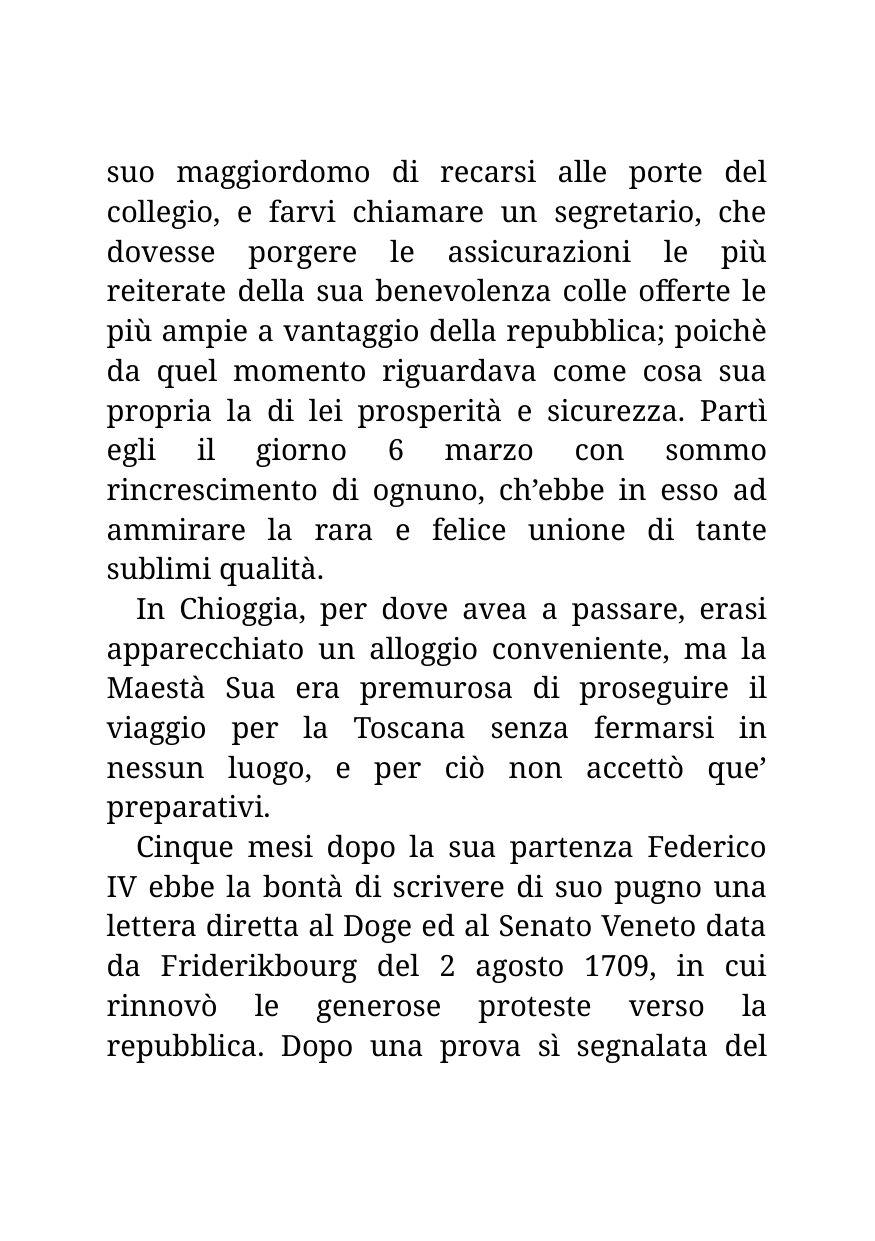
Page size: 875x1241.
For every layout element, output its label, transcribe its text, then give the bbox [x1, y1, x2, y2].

text In Chioggia, per dove avea a passare, erasi apparecchiato un alloggio conveniente, ma la Maestà Sua era premurosa di proseguire il viaggio per la Toscana senza fermarsi in nessun luogo, e per ciò non accettò que’ preparativi. [106, 588, 768, 826]
text Cinque mesi dopo la sua partenza Federico IV ebbe la bontà di scrivere di suo pugno una lettera diretta al Doge ed al Senato Veneto data da Friderikbourg del 2 agosto 1709, in cui rinnovò le generose proteste verso la repubblica. Dopo una prova sì segnalata del [106, 826, 768, 1064]
text suo maggiordomo di recarsi alle porte del collegio, e farvi chiamare un segretario, che dovesse porgere le assicurazioni le più reiterate della sua benevolenza colle offerte le più ampie a vantaggio della repubblica; poichè da quel momento riguardava come cosa sua propria la di lei prosperità e sicurezza. Partì egli il giorno 6 marzo con sommo rincrescimento di ognuno, ch’ebbe in esso ad ammirare la rara e felice unione di tante sublimi qualità. [106, 152, 768, 588]
